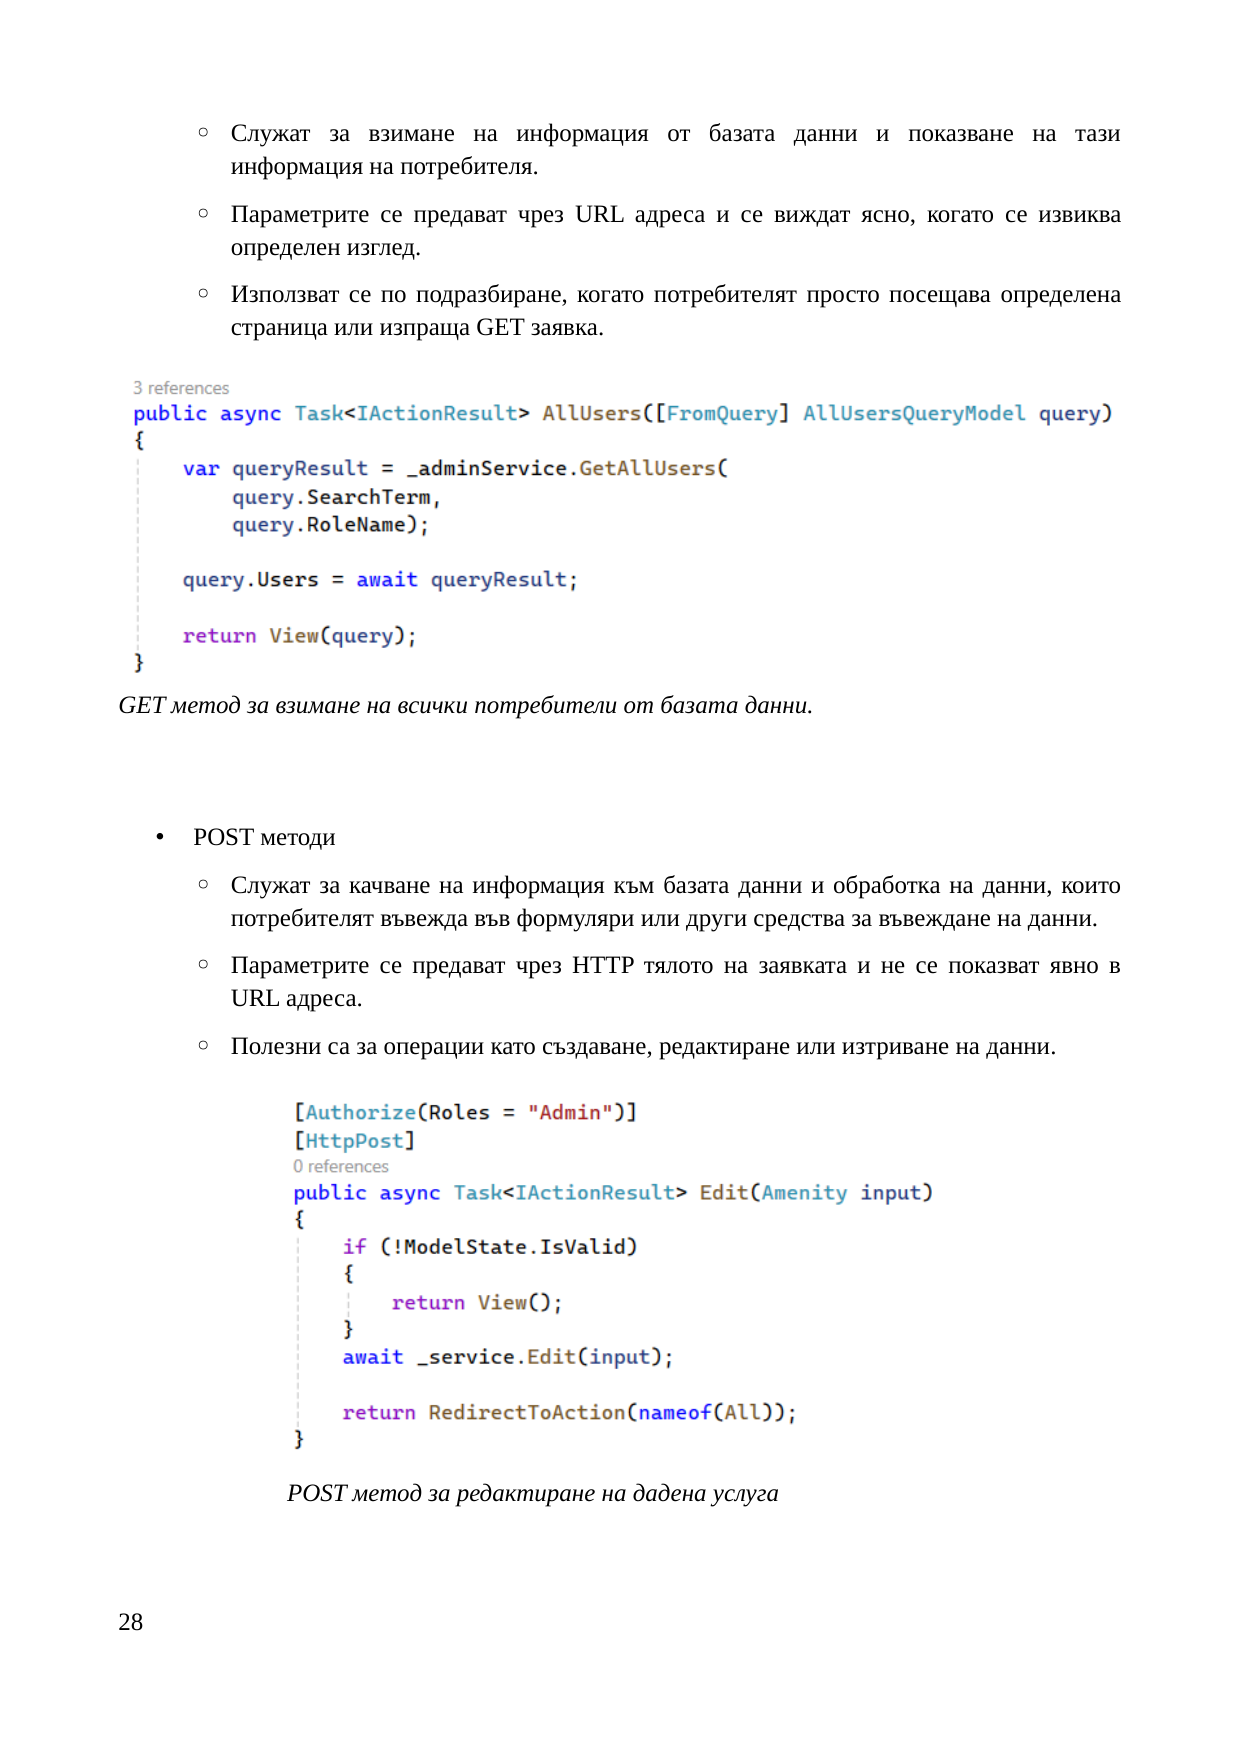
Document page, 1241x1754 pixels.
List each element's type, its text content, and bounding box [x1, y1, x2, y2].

picture [118, 372, 1123, 678]
list Служат за качване на информация към базата данни и обработка на данни, които потребителят въвежда във формуляри или други средства за въвеждане на данни. [193, 870, 1122, 932]
list Служат за взимане на информация от базата данни и показване на тази информация на потребителя. [193, 118, 1122, 180]
list Използват се по подразбиране, когато потребителят просто посещава определена страница или изпраща GET заявка. [193, 279, 1122, 341]
list POST методи [156, 822, 1122, 851]
list Параметрите се предават чрез URL адреса и се виждат ясно, когато се извиква определен изглед. [193, 199, 1122, 261]
list Параметрите се предават чрез HTTP тялото на заявката и не се показват явно в URL адреса. [193, 950, 1122, 1012]
text POST метод за редактиране на дадена услуга [287, 1466, 954, 1507]
text GET метод за взимане на всички потребители от базата данни. [118, 678, 1122, 718]
picture [286, 1091, 954, 1466]
list Полезни са за операции като създаване, редактиране или изтриване на данни. [193, 1031, 1122, 1060]
